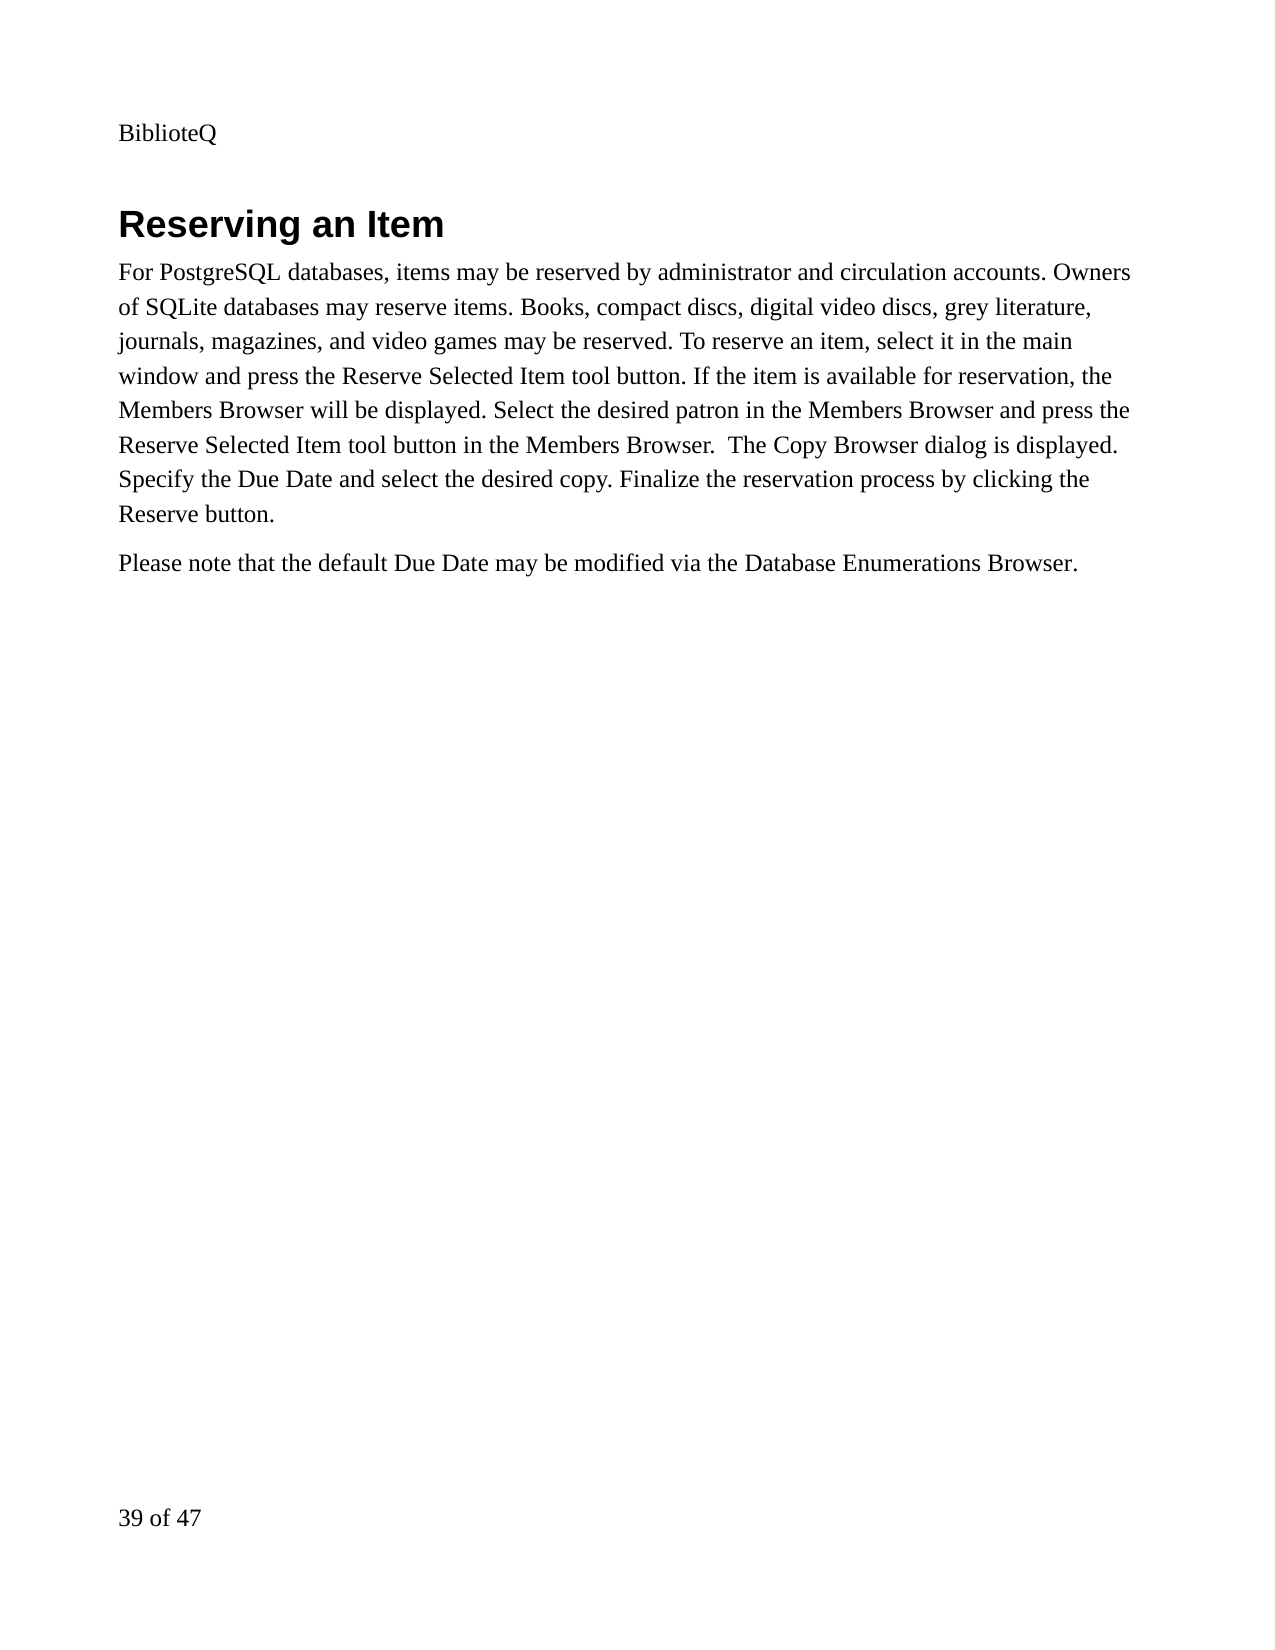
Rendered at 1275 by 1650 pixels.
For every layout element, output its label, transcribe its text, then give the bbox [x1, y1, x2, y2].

text Please note that the default Due Date may be modified via the Database Enumerations Browser. [118, 548, 1157, 577]
text For PostgreSQL databases, items may be reserved by administrator and circulation accounts. Owners of SQLite databases may reserve items. Books, compact discs, digital video discs, grey literature, journals, magazines, and video games may be reserved. To reserve an item, select it in the main window and press the Reserve Selected Item tool button. If the item is available for reservation, the Members Browser will be displayed. Select the desired patron in the Members Browser and press the Reserve Selected Item tool button in the Members Browser. The Copy Browser dialog is displayed. Specify the Due Date and select the desired copy. Finalize the reservation process by clicking the Reserve button. [118, 257, 1157, 528]
subtitle Reserving an Item [118, 201, 1157, 245]
